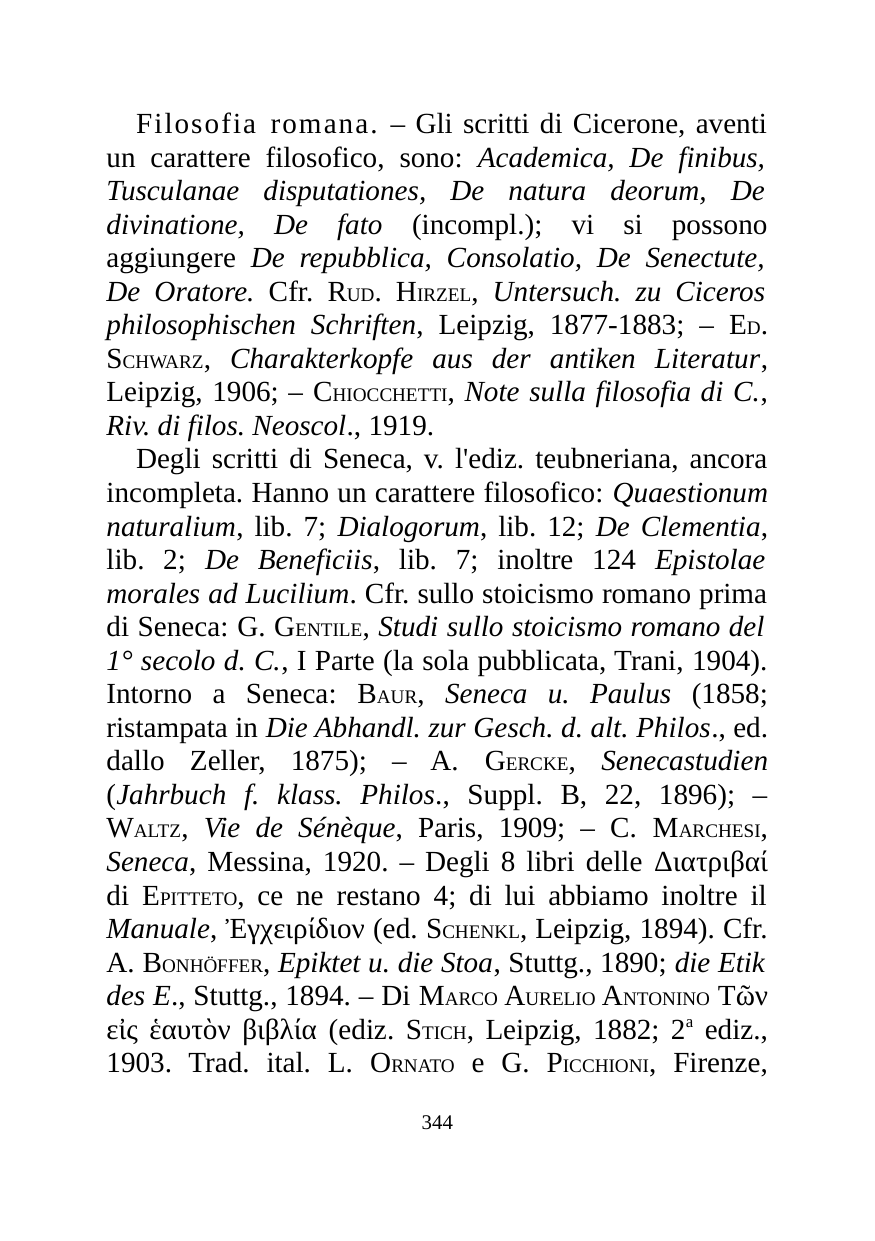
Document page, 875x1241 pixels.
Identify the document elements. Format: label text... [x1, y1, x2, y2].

text Filosofia romana. – Gli scritti di Cicerone, aventi un carattere filosofico, sono: Academica, De finibus, Tusculanae disputationes, De natura deorum, De divinatione, De fato (incompl.); vi si possono aggiungere De repubblica, Consolatio, De Senectute, De Oratore. Cfr. Rud. Hirzel, Untersuch. zu Ciceros philosophischen Schriften, Leipzig, 1877-1883; – Ed. Schwarz, Charakterkopfe aus der antiken Literatur, Leipzig, 1906; – Chiocchetti, Note sulla filosofia di C., Riv. di filos. Neoscol., 1919. [106, 106, 768, 442]
text Degli scritti di Seneca, v. l'ediz. teubneriana, ancora incompleta. Hanno un carattere filosofico: Quaestionum naturalium, lib. 7; Dialogorum, lib. 12; De Clementia, lib. 2; De Beneficiis, lib. 7; inoltre 124 Epistolae morales ad Lucilium. Cfr. sullo stoicismo romano prima di Seneca: G. Gentile, Studi sullo stoicismo romano del 1° secolo d. C., I Parte (la sola pubblicata, Trani, 1904). Intorno a Seneca: Baur, Seneca u. Paulus (1858; ristampata in Die Abhandl. zur Gesch. d. alt. Philos., ed. dallo Zeller, 1875); – A. Gercke, Senecastudien (Jahrbuch f. klass. Philos., Suppl. B, 22, 1896); – Waltz, Vie de Sénèque, Paris, 1909; – C. Marchesi, Seneca, Messina, 1920. – Degli 8 libri delle Διατριβαί di Epitteto, ce ne restano 4; di lui abbiamo inoltre il Manuale, Ἐγχειρίδιον (ed. Schenkl, Leipzig, 1894). Cfr. A. Bonhöffer, Epiktet u. die Stoa, Stuttg., 1890; die Etik des E., Stuttg., 1894. – Di Marco Aurelio Antonino Τῶν εἰς ἑαυτὸν βιβλία (ediz. Stich, Leipzig, 1882; 2a ediz., 1903. Trad. ital. L. Ornato e G. Picchioni, Firenze, [106, 442, 768, 1079]
